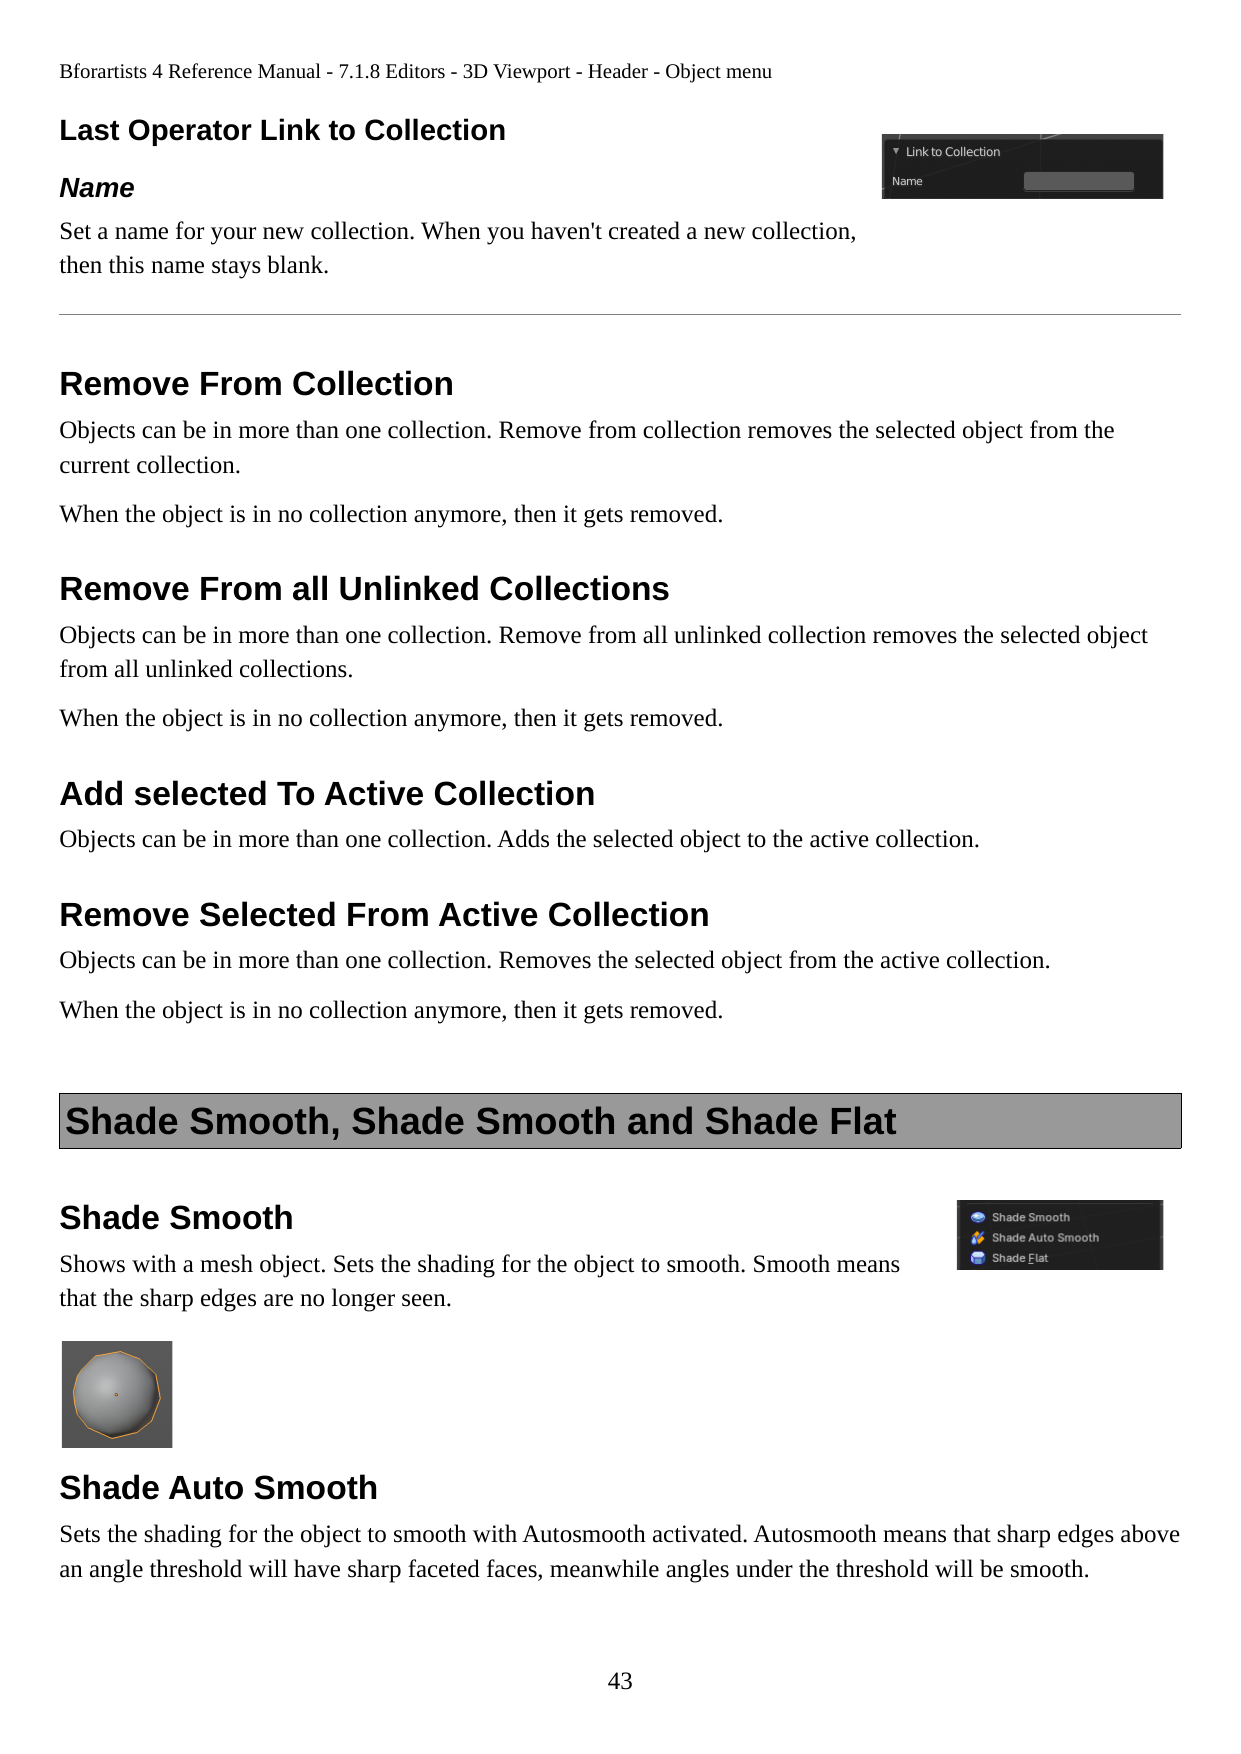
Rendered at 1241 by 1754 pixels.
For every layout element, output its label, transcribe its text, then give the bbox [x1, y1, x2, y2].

text Objects can be in more than one collection. Removes the selected object from the active collection. [59, 946, 1181, 974]
text When the object is in no collection anymore, then it gets removed. [59, 499, 1181, 528]
text Objects can be in more than one collection. Remove from collection removes the selected object from the current collection. [59, 415, 1181, 479]
subtitle Shade Smooth [59, 1198, 1181, 1236]
subtitle Remove From Collection [59, 364, 1181, 403]
text Set a name for your new collection. When you haven't created a new collection, then this name stays blank. [59, 216, 1181, 279]
text When the object is in no collection anymore, then it gets removed. [59, 703, 1181, 732]
subtitle Shade Auto Smooth [59, 1468, 1181, 1507]
subtitle Last Operator Link to Collection [59, 113, 1181, 146]
picture [881, 134, 1164, 199]
picture [61, 1341, 173, 1448]
text Shows with a mesh object. Sets the shading for the object to smooth. Smooth means that the sharp edges are no longer seen. [59, 1249, 1181, 1312]
table_header Shade Smooth, Shade Smooth and Shade Flat [60, 1094, 1181, 1148]
picture [956, 1200, 1164, 1270]
subtitle Remove From all Unlinked Collections [59, 569, 1181, 607]
subtitle Remove Selected From Active Collection [59, 894, 1181, 933]
subtitle Name [59, 171, 1181, 203]
text When the object is in no collection anymore, then it gets removed. [59, 995, 1181, 1023]
text Sets the shading for the object to smooth with Autosmooth activated. Autosmooth means that sharp edges above an angle threshold will have sharp faceted faces, meanwhile angles under the threshold will be smooth. [59, 1519, 1181, 1583]
text Objects can be in more than one collection. Remove from all unlinked collection removes the selected object from all unlinked collections. [59, 620, 1181, 683]
text Objects can be in more than one collection. Adds the selected object to the active collection. [59, 824, 1181, 853]
subtitle Add selected To Active Collection [59, 773, 1181, 812]
